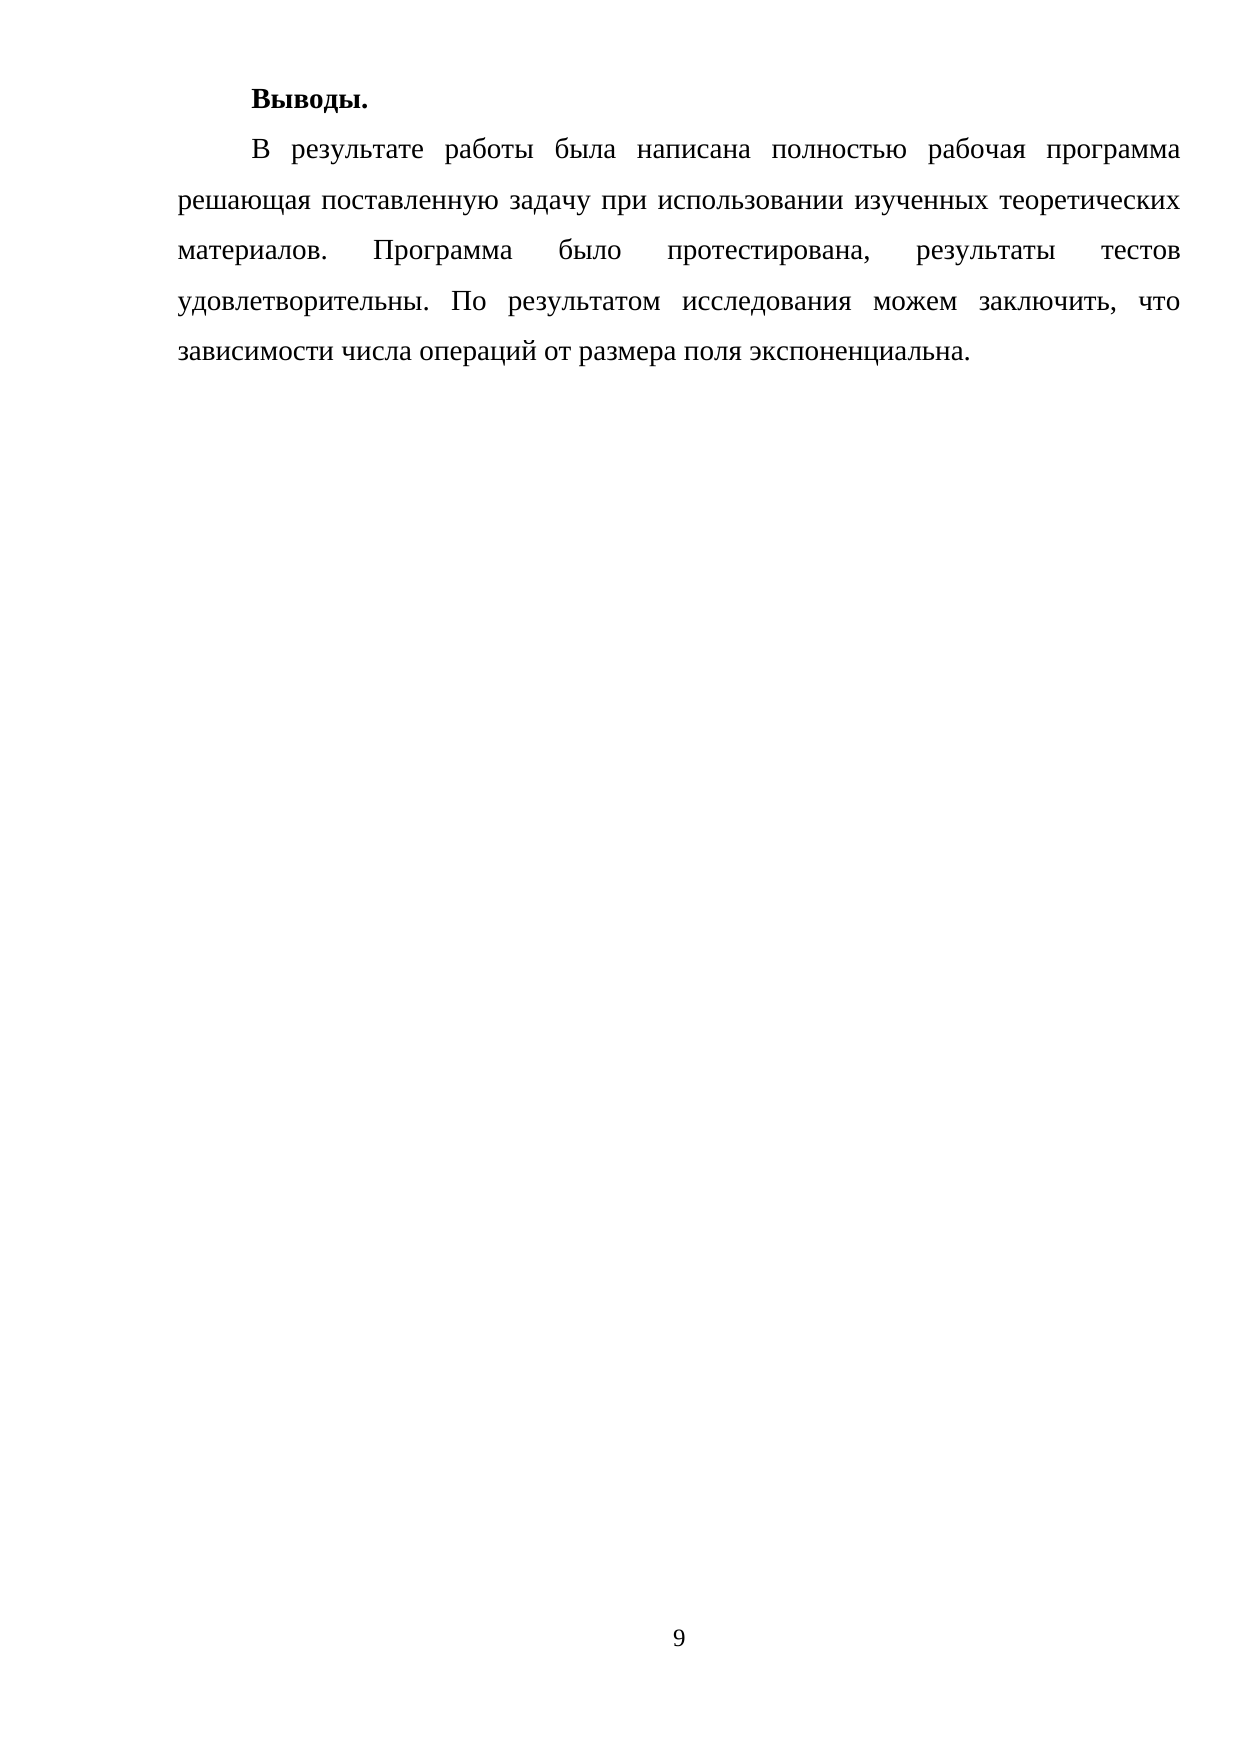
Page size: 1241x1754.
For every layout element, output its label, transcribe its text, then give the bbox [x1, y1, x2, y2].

text В результате работы была написана полностью рабочая программа решающая поставленную задачу при использовании изученных теоретических материалов. Программа было протестирована, результаты тестов удовлетворительны. По результатом исследования можем заключить, что зависимости числа операций от размера поля экспоненциальна. [177, 132, 1181, 366]
text Выводы. [177, 81, 1181, 115]
